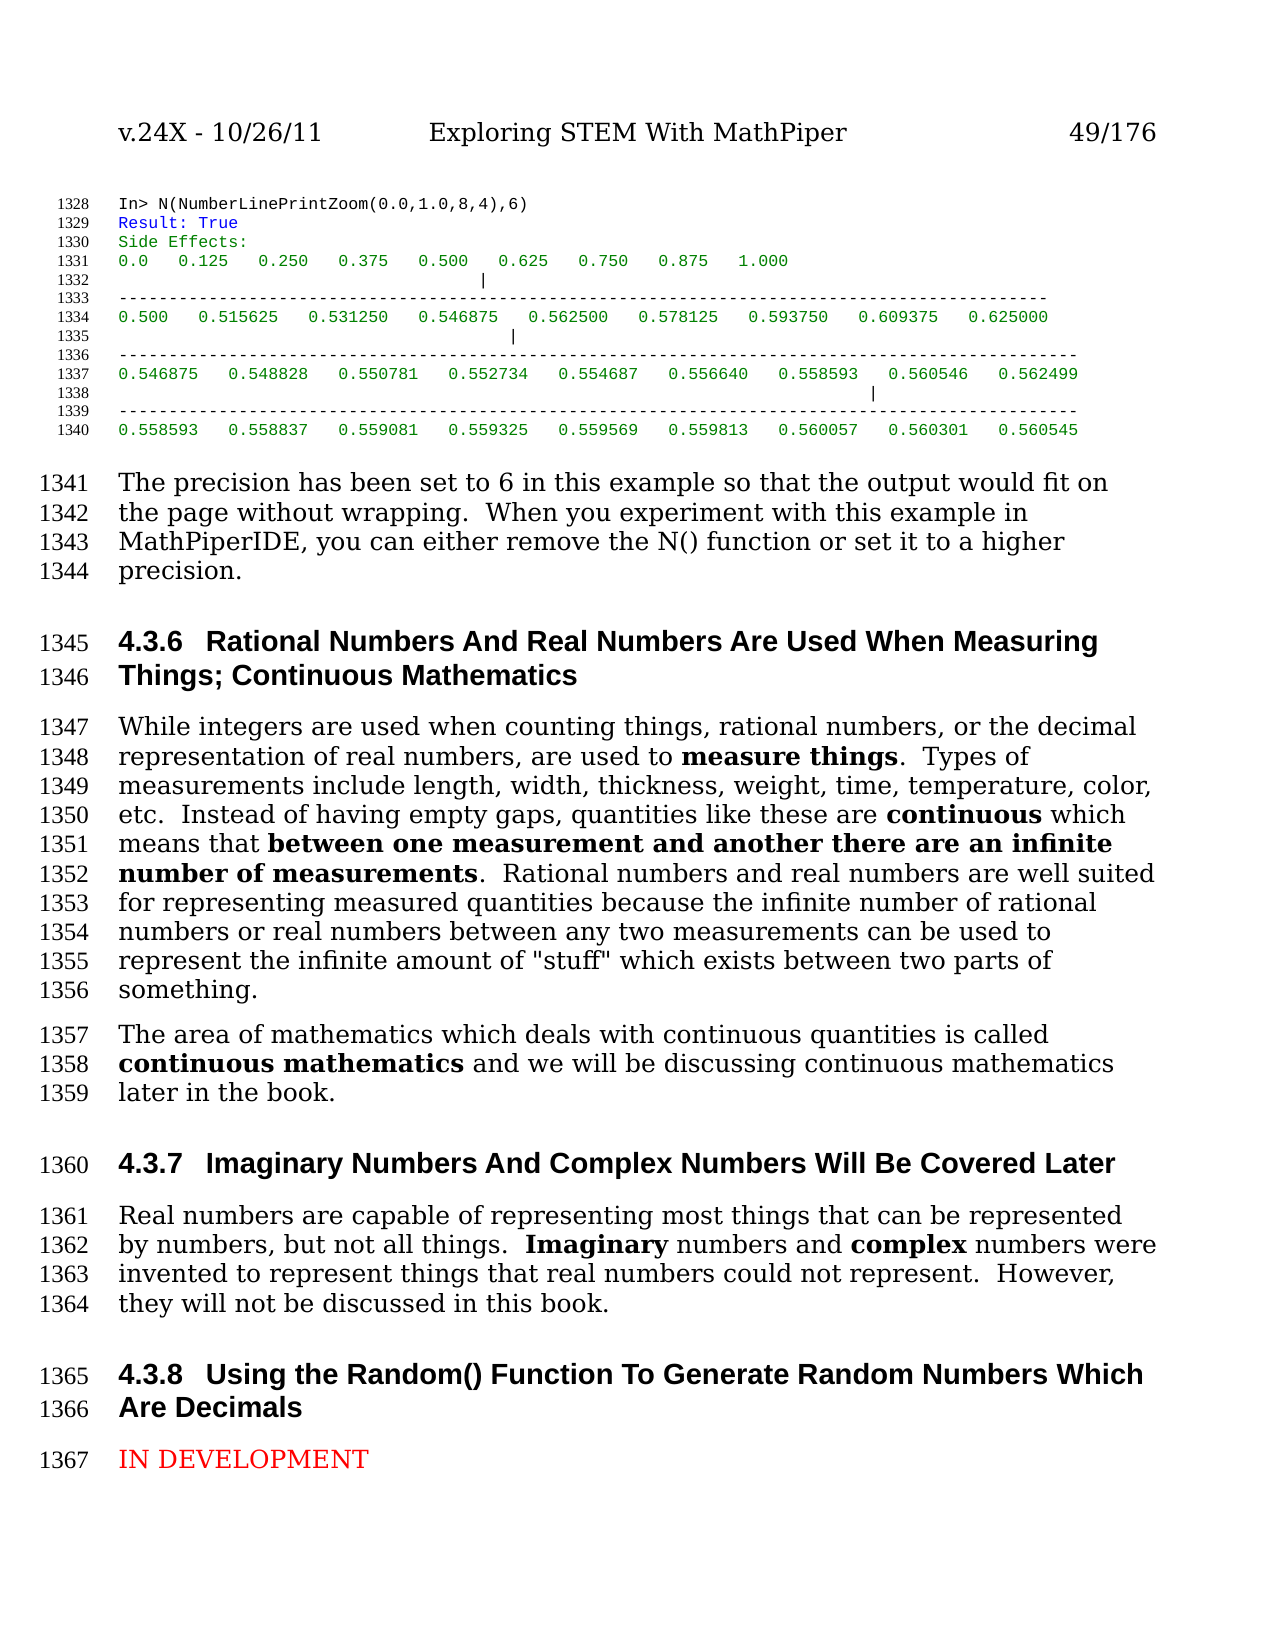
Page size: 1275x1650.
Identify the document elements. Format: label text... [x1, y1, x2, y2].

text Side Effects: [118, 233, 1157, 252]
text | [118, 271, 1157, 290]
text ------------------------------------------------------------------------------------------------ [118, 403, 1157, 422]
text 0.500 0.515625 0.531250 0.546875 0.562500 0.578125 0.593750 0.609375 0.625000 [118, 309, 1157, 328]
text While integers are used when counting things, rational numbers, or the decimal representation of real numbers, are used to measure things. Types of measurements include length, width, thickness, weight, time, temperature, color, etc. Instead of having empty gaps, quantities like these are continuous which means that between one measurement and another there are an infinite number of measurements. Rational numbers and real numbers are well suited for representing measured quantities because the infinite number of rational numbers or real numbers between any two measurements can be used to represent the infinite amount of "stuff" which exists between two parts of something. [118, 712, 1157, 1005]
text IN DEVELOPMENT [118, 1445, 1157, 1474]
text Result: True [118, 214, 1157, 233]
text | [118, 384, 1157, 403]
subtitle Using the Random() Function To Generate Random Numbers Which Are Decimals [118, 1357, 1157, 1424]
text The precision has been set to 6 in this example so that the output would fit on the page without wrapping. When you experiment with this example in MathPiperIDE, you can either remove the N() function or set it to a higher precision. [118, 468, 1157, 585]
text | [118, 328, 1157, 346]
text Real numbers are capable of representing most things that can be represented by numbers, but not all things. Imaginary numbers and complex numbers were invented to represent things that real numbers could not represent. However, they will not be discussed in this book. [118, 1201, 1157, 1318]
text 0.0 0.125 0.250 0.375 0.500 0.625 0.750 0.875 1.000 [118, 252, 1157, 271]
text The area of mathematics which deals with continuous quantities is called continuous mathematics and we will be discussing continuous mathematics later in the book. [118, 1020, 1157, 1107]
text ------------------------------------------------------------------------------------------------ [118, 346, 1157, 365]
text --------------------------------------------------------------------------------------------- [118, 290, 1157, 309]
subtitle Imaginary Numbers And Complex Numbers Will Be Covered Later [118, 1147, 1157, 1180]
text 0.546875 0.548828 0.550781 0.552734 0.554687 0.556640 0.558593 0.560546 0.562499 [118, 365, 1157, 384]
subtitle Rational Numbers And Real Numbers Are Used When Measuring Things; Continuous Mathematics [118, 624, 1157, 691]
text In> N(NumberLinePrintZoom(0.0,1.0,8,4),6) [118, 196, 1157, 214]
text 0.558593 0.558837 0.559081 0.559325 0.559569 0.559813 0.560057 0.560301 0.560545 [118, 422, 1157, 441]
